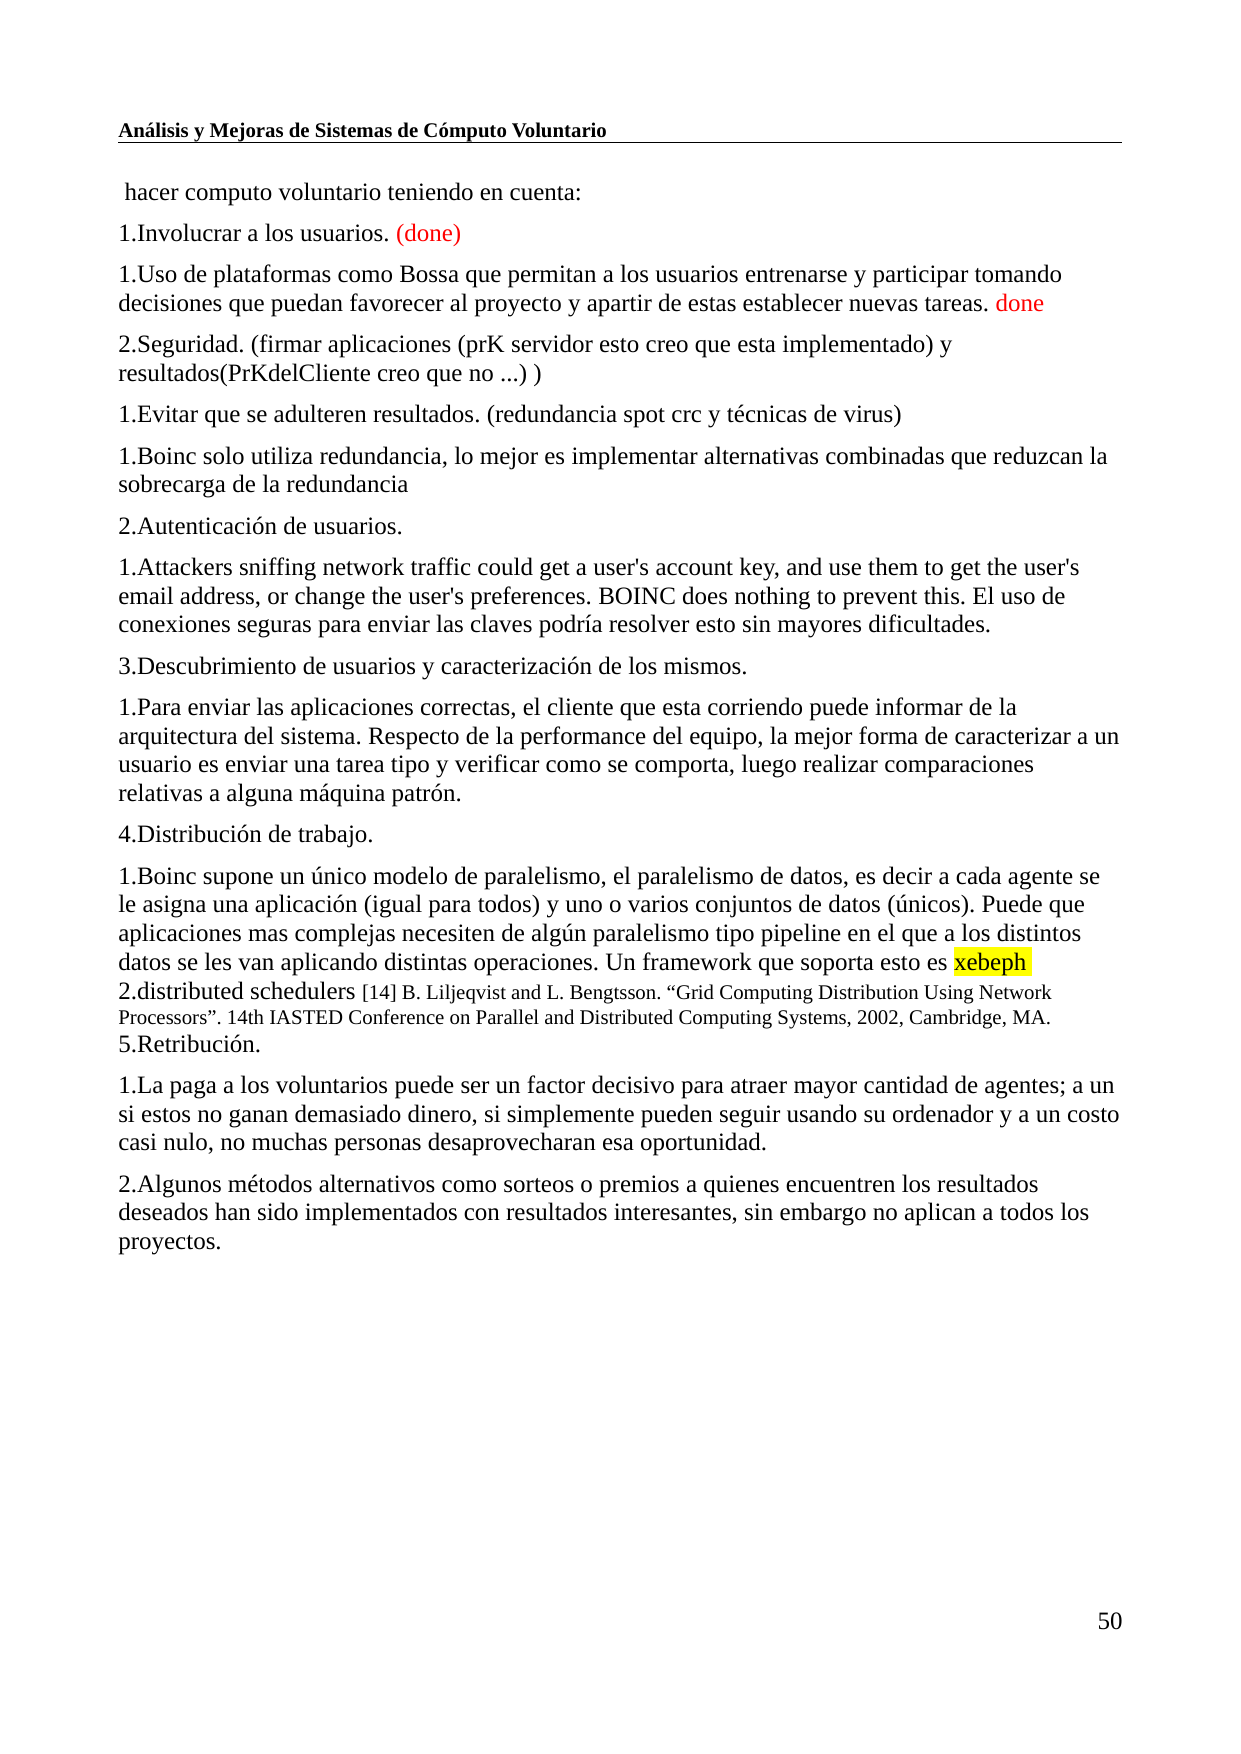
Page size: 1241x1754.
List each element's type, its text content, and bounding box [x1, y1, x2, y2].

list Boinc solo utiliza redundancia, lo mejor es implementar alternativas combinadas que reduzcan la sobrecarga de la redundancia [118, 441, 1122, 498]
list Retribución. [118, 1029, 1122, 1057]
list La paga a los voluntarios puede ser un factor decisivo para atraer mayor cantidad de agentes; a un si estos no ganan demasiado dinero, si simplemente pueden seguir usando su ordenador y a un costo casi nulo, no muchas personas desaprovecharan esa oportunidad. [118, 1070, 1122, 1156]
list Evitar que se adulteren resultados. (redundancia spot crc y técnicas de virus) [118, 399, 1122, 428]
list Autenticación de usuarios. [118, 511, 1122, 539]
list Uso de plataformas como Bossa que permitan a los usuarios entrenarse y participar tomando decisiones que puedan favorecer al proyecto y apartir de estas establecer nuevas tareas. done [118, 259, 1122, 317]
list Boinc supone un único modelo de paralelismo, el paralelismo de datos, es decir a cada agente se le asigna una aplicación (igual para todos) y uno o varios conjuntos de datos (únicos). Puede que aplicaciones mas complejas necesiten de algún paralelismo tipo pipeline en el que a los distintos datos se les van aplicando distintas operaciones. Un framework que soporta esto es xebeph [118, 861, 1122, 976]
list Involucrar a los usuarios. (done) [118, 218, 1122, 247]
text hacer computo voluntario teniendo en cuenta: [118, 177, 1122, 206]
list distributed schedulers [14] B. Liljeqvist and L. Bengtsson. “Grid Computing Distribution Using Network Processors”. 14th IASTED Conference on Parallel and Distributed Computing Systems, 2002, Cambridge, MA. [118, 976, 1122, 1029]
list Attackers sniffing network traffic could get a user's account key, and use them to get the user's email address, or change the user's preferences. BOINC does nothing to prevent this. El uso de conexiones seguras para enviar las claves podría resolver esto sin mayores dificultades. [118, 552, 1122, 638]
list Seguridad. (firmar aplicaciones (prK servidor esto creo que esta implementado) y resultados(PrKdelCliente creo que no ...) ) [118, 329, 1122, 387]
list Para enviar las aplicaciones correctas, el cliente que esta corriendo puede informar de la arquitectura del sistema. Respecto de la performance del equipo, la mejor forma de caracterizar a un usuario es enviar una tarea tipo y verificar como se comporta, luego realizar comparaciones relativas a alguna máquina patrón. [118, 692, 1122, 807]
list Algunos métodos alternativos como sorteos o premios a quienes encuentren los resultados deseados han sido implementados con resultados interesantes, sin embargo no aplican a todos los proyectos. [118, 1169, 1122, 1255]
list Distribución de trabajo. [118, 819, 1122, 848]
list Descubrimiento de usuarios y caracterización de los mismos. [118, 651, 1122, 679]
